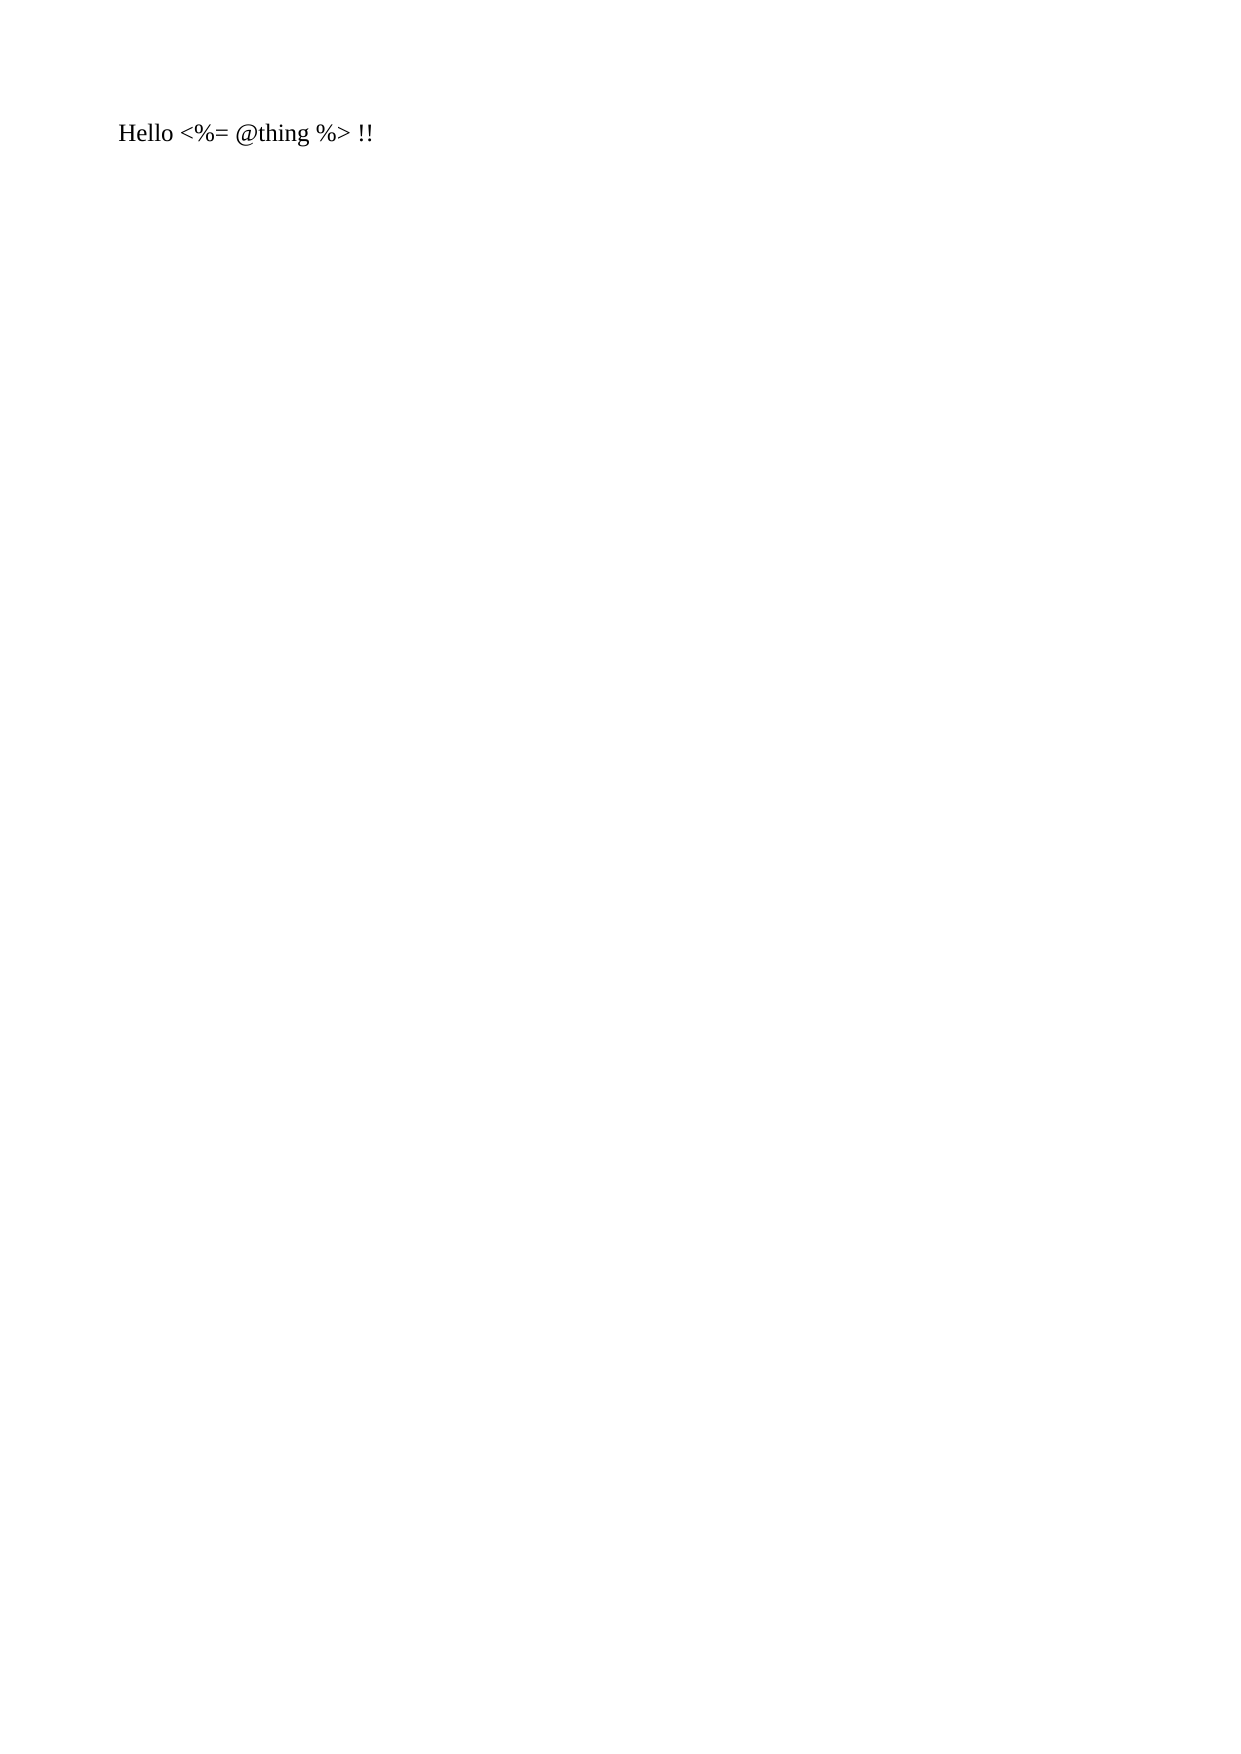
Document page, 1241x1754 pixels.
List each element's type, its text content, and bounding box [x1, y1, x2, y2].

text Hello <%= @thing %> !! [118, 118, 1122, 147]
